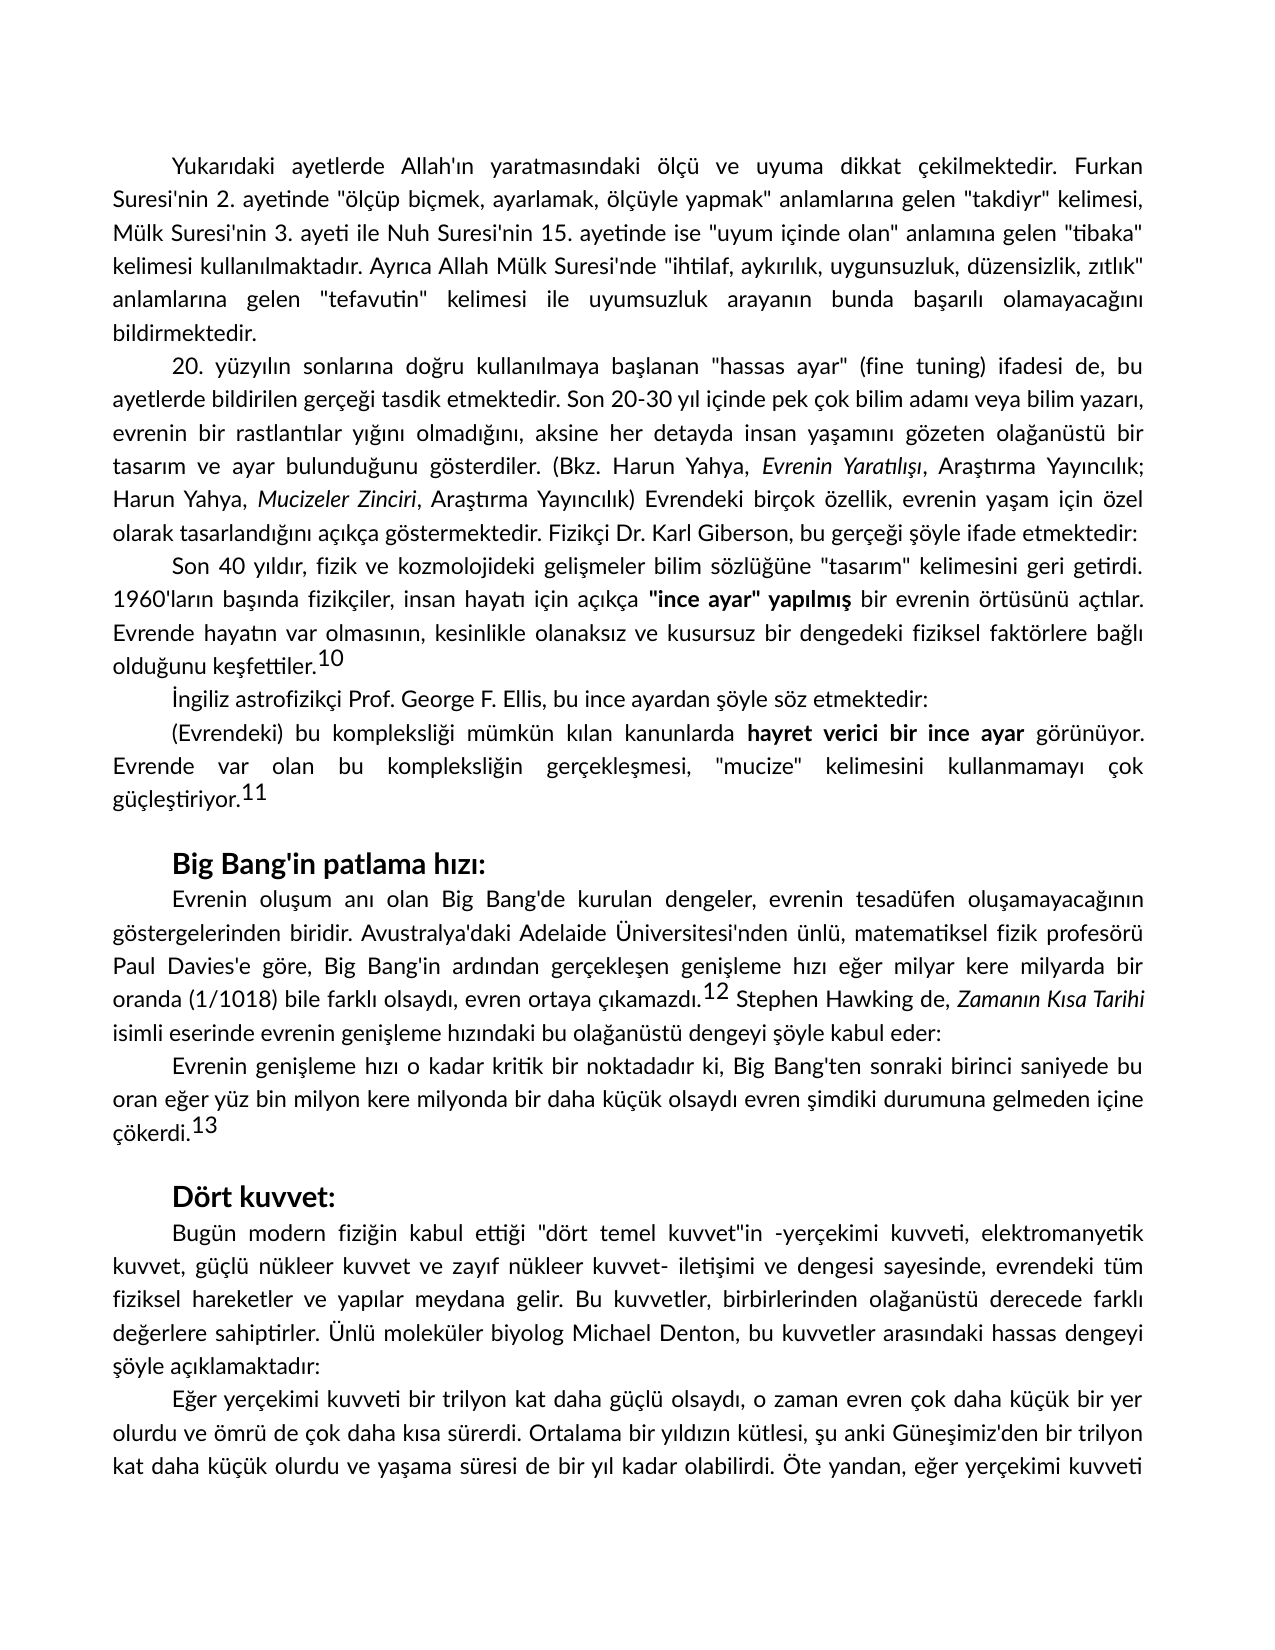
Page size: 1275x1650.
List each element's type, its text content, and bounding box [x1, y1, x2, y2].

text İngiliz astrofizikçi Prof. George F. Ellis, bu ince ayardan şöyle söz etmektedir: [112, 681, 1145, 714]
text Big Bang'in patlama hızı: [112, 848, 1145, 881]
text Bugün modern fiziğin kabul ettiği "dört temel kuvvet"in -yerçekimi kuvveti, elektromanyetik kuvvet, güçlü nükleer kuvvet ve zayıf nükleer kuvvet- iletişimi ve dengesi sayesinde, evrendeki tüm fiziksel hareketler ve yapılar meydana gelir. Bu kuvvetler, birbirlerinden olağanüstü derecede farklı değerlere sahiptirler. Ünlü moleküler biyolog Michael Denton, bu kuvvetler arasındaki hassas dengeyi şöyle açıklamaktadır: [112, 1214, 1145, 1381]
text 20. yüzyılın sonlarına doğru kullanılmaya başlanan "hassas ayar" (fine tuning) ifadesi de, bu ayetlerde bildirilen gerçeği tasdik etmektedir. Son 20-30 yıl içinde pek çok bilim adamı veya bilim yazarı, evrenin bir rastlantılar yığını olmadığını, aksine her detayda insan yaşamını gözeten olağanüstü bir tasarım ve ayar bulunduğunu gösterdiler. (Bkz. Harun Yahya, Evrenin Yaratılışı, Araştırma Yayıncılık; Harun Yahya, Mucizeler Zinciri, Araştırma Yayıncılık) Evrendeki birçok özellik, evrenin yaşam için özel olarak tasarlandığını açıkça göstermektedir. Fizikçi Dr. Karl Giberson, bu gerçeği şöyle ifade etmektedir: [112, 348, 1145, 548]
text Son 40 yıldır, fizik ve kozmolojideki gelişmeler bilim sözlüğüne "tasarım" kelimesini geri getirdi. 1960'ların başında fizikçiler, insan hayatı için açıkça "ince ayar" yapılmış bir evrenin örtüsünü açtılar. Evrende hayatın var olmasının, kesinlikle olanaksız ve kusursuz bir dengedeki fiziksel faktörlere bağlı olduğunu keşfettiler.10 [112, 548, 1145, 681]
text Yukarıdaki ayetlerde Allah'ın yaratmasındaki ölçü ve uyuma dikkat çekilmektedir. Furkan Suresi'nin 2. ayetinde "ölçüp biçmek, ayarlamak, ölçüyle yapmak" anlamlarına gelen "takdiyr" kelimesi, Mülk Suresi'nin 3. ayeti ile Nuh Suresi'nin 15. ayetinde ise "uyum içinde olan" anlamına gelen "tibaka" kelimesi kullanılmaktadır. Ayrıca Allah Mülk Suresi'nde "ihtilaf, aykırılık, uygunsuzluk, düzensizlik, zıtlık" anlamlarına gelen "tefavutin" kelimesi ile uyumsuzluk arayanın bunda başarılı olamayacağını bildirmektedir. [112, 148, 1145, 348]
text Dört kuvvet: [112, 1181, 1145, 1214]
text Eğer yerçekimi kuvveti bir trilyon kat daha güçlü olsaydı, o zaman evren çok daha küçük bir yer olurdu ve ömrü de çok daha kısa sürerdi. Ortalama bir yıldızın kütlesi, şu anki Güneşimiz'den bir trilyon kat daha küçük olurdu ve yaşama süresi de bir yıl kadar olabilirdi. Öte yandan, eğer yerçekimi kuvveti [112, 1381, 1145, 1481]
text (Evrendeki) bu kompleksliği mümkün kılan kanunlarda hayret verici bir ince ayar görünüyor. Evrende var olan bu kompleksliğin gerçekleşmesi, "mucize" kelimesini kullanmamayı çok güçleştiriyor.11 [112, 714, 1145, 814]
text Evrenin oluşum anı olan Big Bang'de kurulan dengeler, evrenin tesadüfen oluşamayacağının göstergelerinden biridir. Avustralya'daki Adelaide Üniversitesi'nden ünlü, matematiksel fizik profesörü Paul Davies'e göre, Big Bang'in ardından gerçekleşen genişleme hızı eğer milyar kere milyarda bir oranda (1/1018) bile farklı olsaydı, evren ortaya çıkamazdı.12 Stephen Hawking de, Zamanın Kısa Tarihi isimli eserinde evrenin genişleme hızındaki bu olağanüstü dengeyi şöyle kabul eder: [112, 881, 1145, 1048]
text Evrenin genişleme hızı o kadar kritik bir noktadadır ki, Big Bang'ten sonraki birinci saniyede bu oran eğer yüz bin milyon kere milyonda bir daha küçük olsaydı evren şimdiki durumuna gelmeden içine çökerdi.13 [112, 1048, 1145, 1148]
